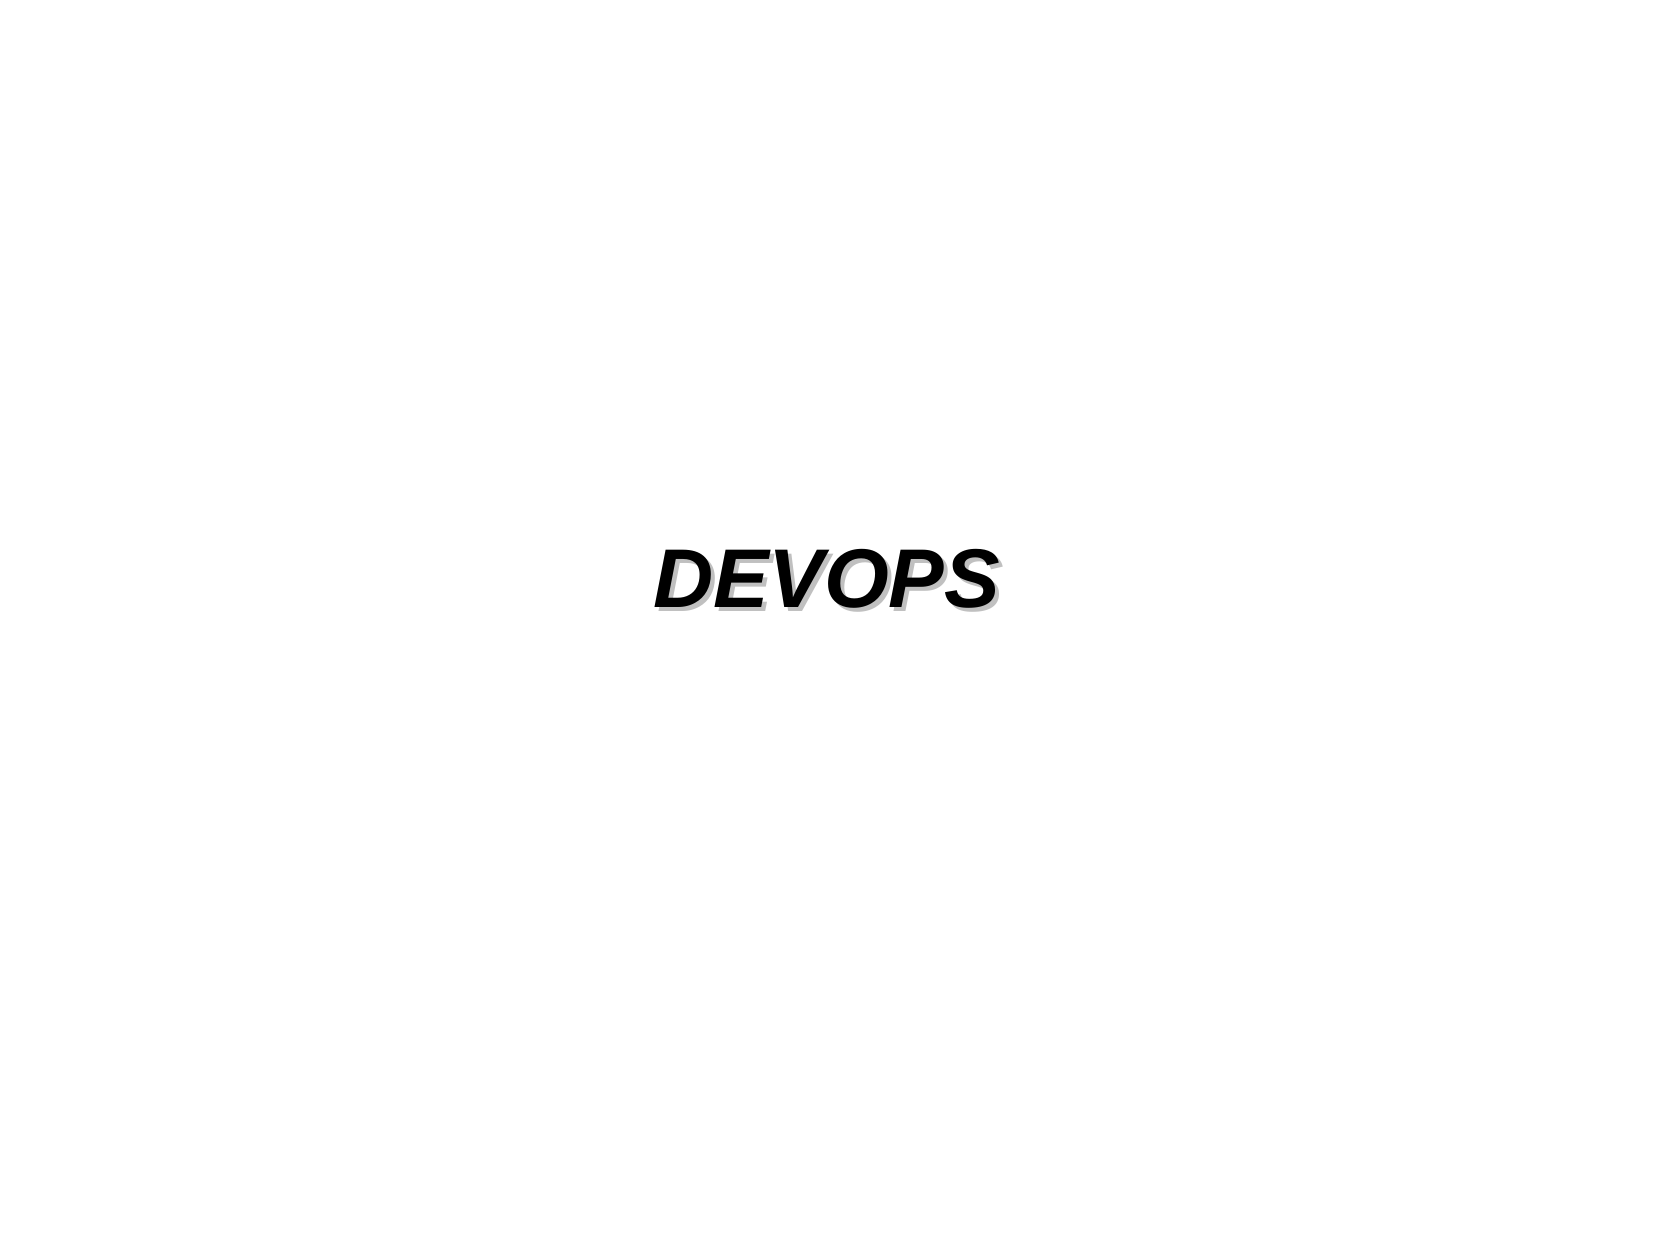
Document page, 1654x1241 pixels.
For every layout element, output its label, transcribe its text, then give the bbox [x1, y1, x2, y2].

subtitle DEVOPS [82, 49, 1571, 1109]
